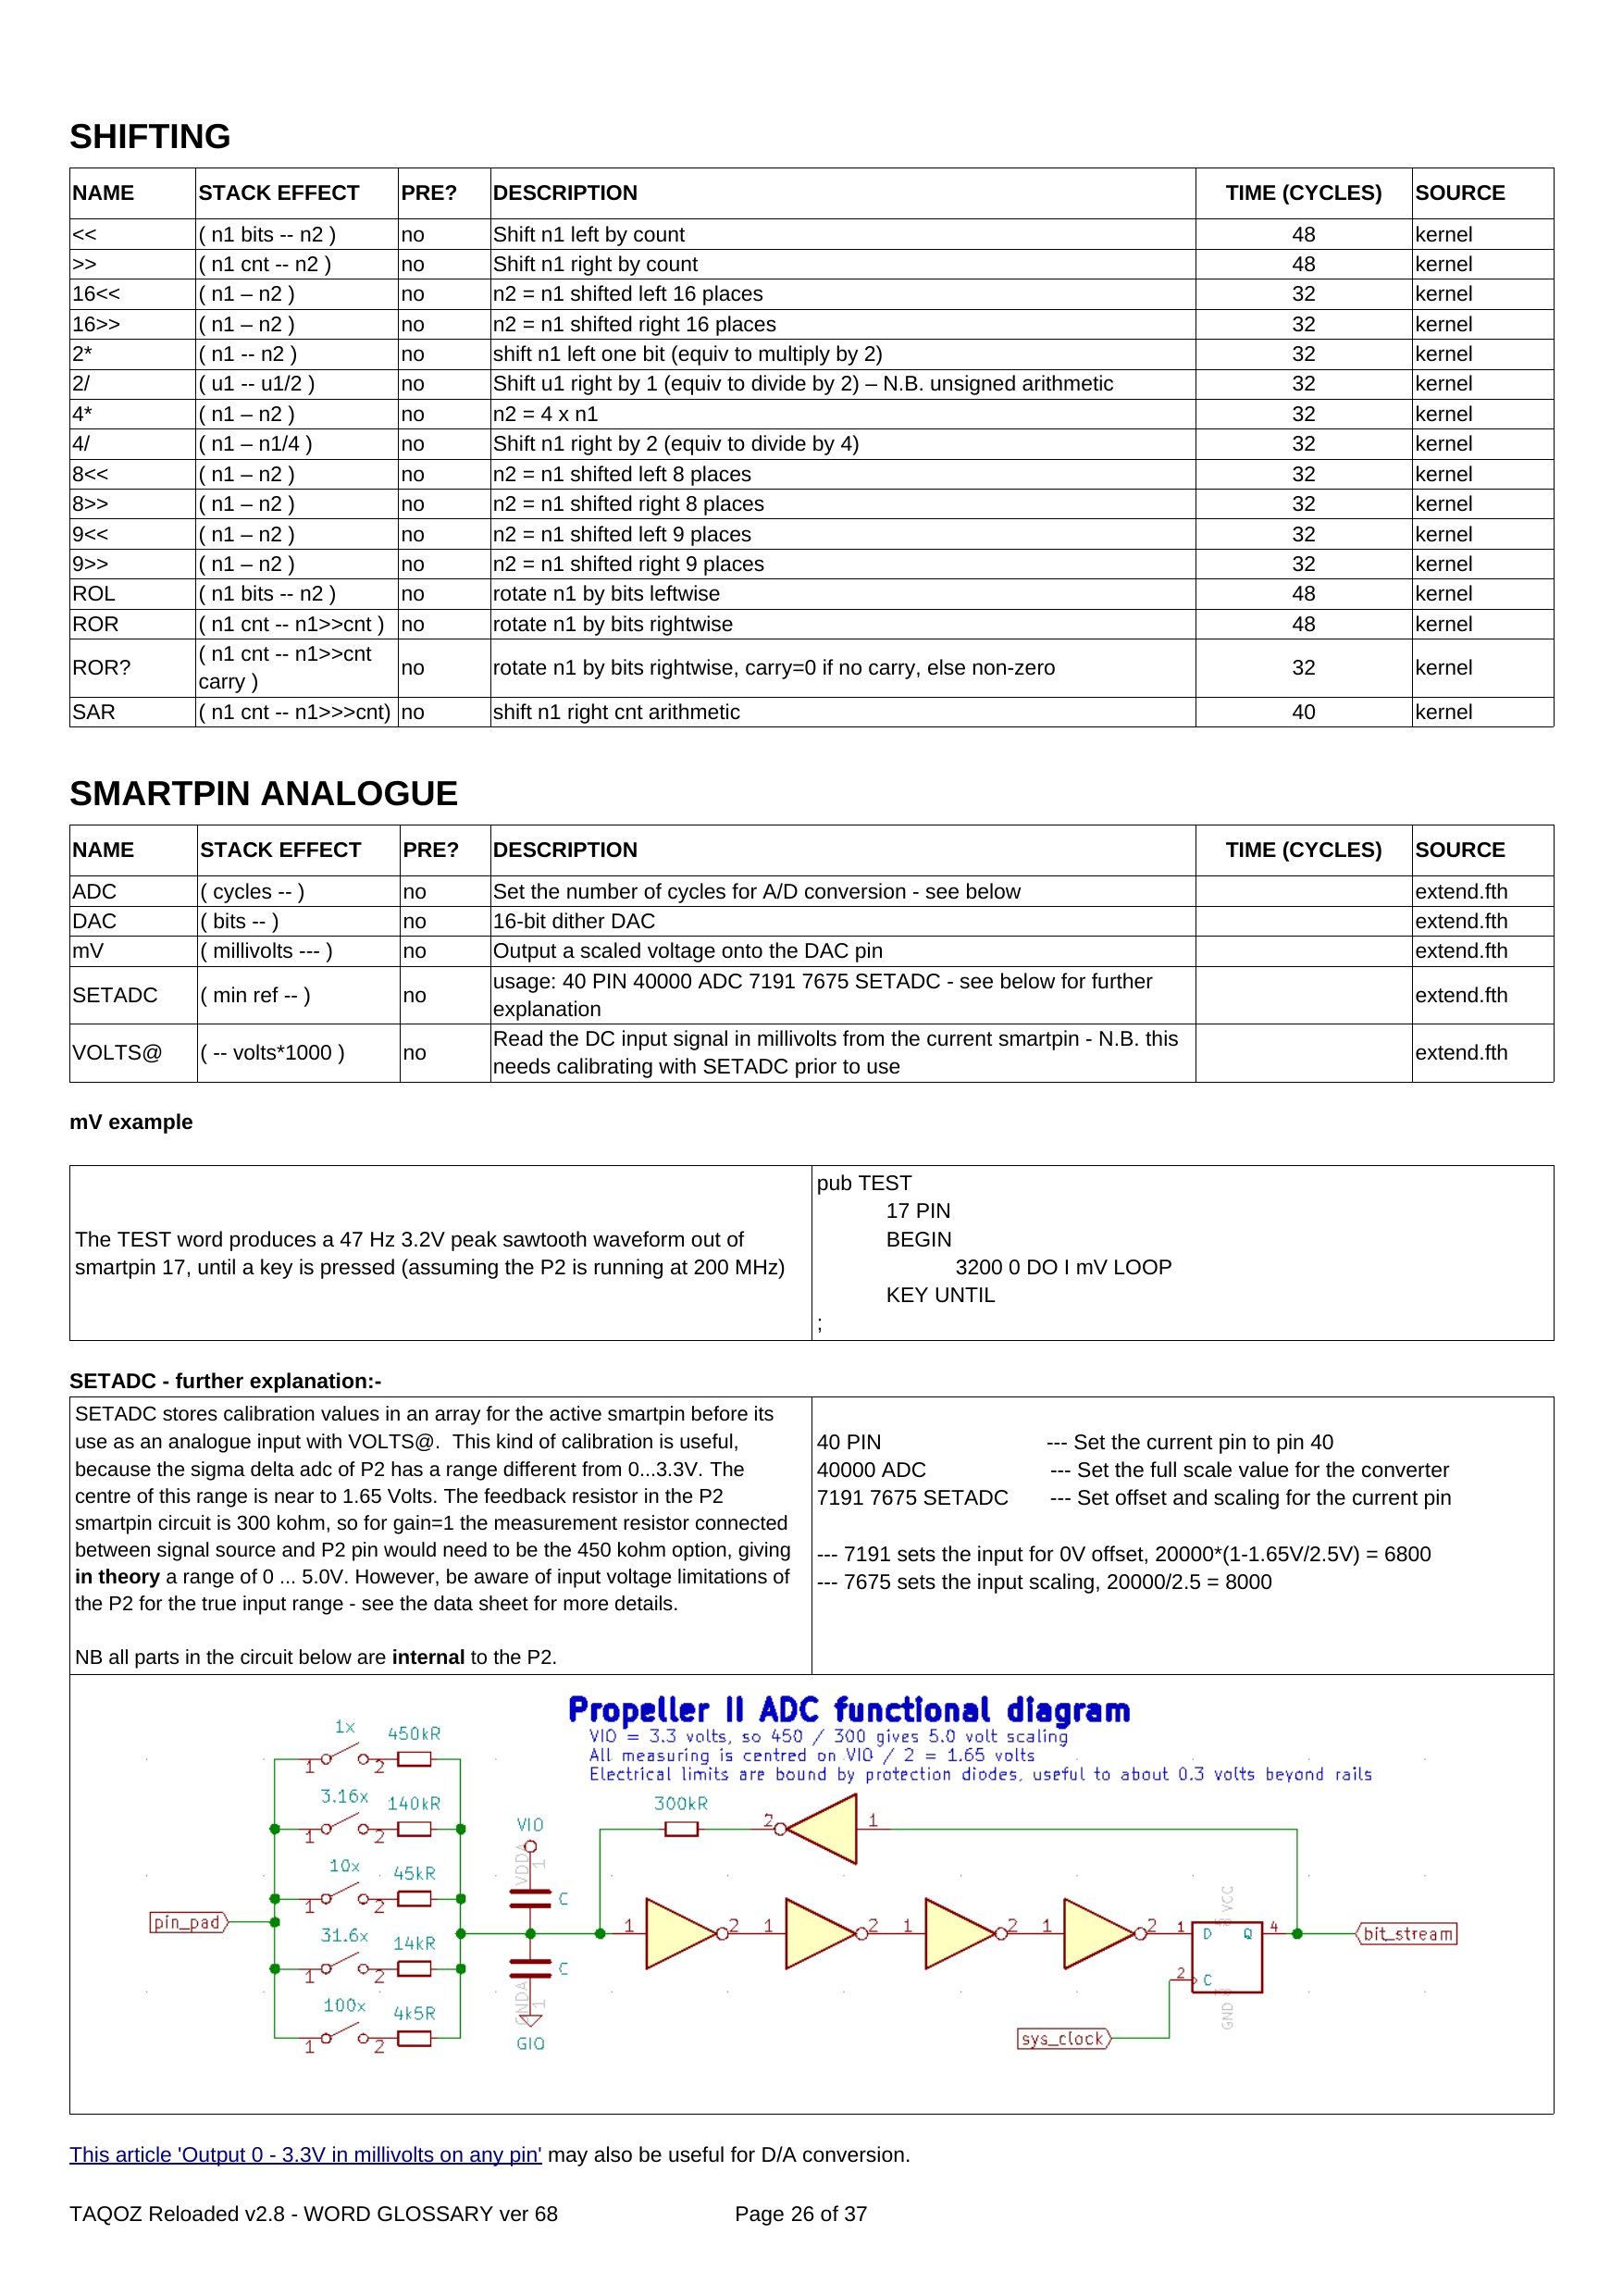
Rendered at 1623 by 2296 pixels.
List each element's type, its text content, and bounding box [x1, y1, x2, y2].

table_cell ADC [70, 876, 197, 906]
table_cell n2 = 4 x n1 [491, 400, 1196, 428]
table_cell ( n1 – n2 ) [196, 279, 398, 309]
table_header STACK EFFECT [196, 168, 398, 218]
table_cell 48 [1196, 219, 1412, 249]
table_cell Set the number of cycles for A/D conversion - see below [491, 876, 1196, 906]
table_cell ( n1 – n2 ) [196, 519, 398, 549]
table_cell usage: 40 PIN 40000 ADC 7191 7675 SETADC - see below for further explanation [491, 967, 1196, 1024]
table_cell mV [70, 937, 197, 966]
table_cell 32 [1196, 519, 1412, 549]
table_cell ( n1 cnt -- n1>>cnt carry ) [196, 639, 398, 696]
table_cell Shift n1 left by count [491, 219, 1196, 249]
table_cell [1196, 967, 1412, 1024]
table_cell n2 = n1 shifted left 9 places [491, 519, 1196, 549]
table_cell kernel [1413, 639, 1554, 696]
table_cell 8>> [70, 490, 195, 518]
table_cell >> [70, 250, 195, 279]
table_cell 16<< [70, 279, 195, 309]
table_cell shift n1 right cnt arithmetic [491, 698, 1196, 726]
table_cell n2 = n1 shifted right 8 places [491, 490, 1196, 518]
table_cell [70, 1675, 1554, 2114]
table_cell extend.fth [1413, 1024, 1554, 1082]
table_header STACK EFFECT [198, 825, 400, 875]
table_header 40 PIN --- Set the current pin to pin 40 40000 ADC --- Set the full scale value for the converter 7191 7675 SETADC --- Set offset and scaling for the current pin --- 7191 sets the input for 0V offset, 20000*(1-1.65V/2.5V) = 6800 --- 7675 sets the input scaling, 20000/2.5 = 8000 [812, 1397, 1554, 1674]
table_cell no [399, 219, 490, 249]
table_cell 48 [1196, 579, 1412, 609]
table_cell n2 = n1 shifted left 8 places [491, 460, 1196, 489]
table_cell no [399, 490, 490, 518]
table_cell kernel [1413, 429, 1554, 459]
table_cell kernel [1413, 250, 1554, 279]
table_cell shift n1 left one bit (equiv to multiply by 2) [491, 340, 1196, 368]
table_cell no [399, 250, 490, 279]
table_cell Shift n1 right by 2 (equiv to divide by 4) [491, 429, 1196, 459]
table_cell kernel [1413, 279, 1554, 309]
table_cell kernel [1413, 698, 1554, 726]
table_header SOURCE [1413, 168, 1554, 218]
table_cell ( n1 bits -- n2 ) [196, 219, 398, 249]
table_cell kernel [1413, 310, 1554, 339]
table_cell n2 = n1 shifted left 16 places [491, 279, 1196, 309]
table_header SETADC stores calibration values in an array for the active smartpin before its use as an analogue input with VOLTS@. This kind of calibration is useful, because the sigma delta adc of P2 has a range different from 0...3.3V. The centre of this range is near to 1.65 Volts. The feedback resistor in the P2 smartpin circuit is 300 kohm, so for gain=1 the measurement resistor connected between signal source and P2 pin would need to be the 450 kohm option, giving in theory a range of 0 ... 5.0V. However, be aware of input voltage limitations of the P2 for the true input range - see the data sheet for more details. NB all parts in the circuit below are internal to the P2. [70, 1397, 811, 1674]
table_cell [1196, 937, 1412, 966]
table_cell no [399, 639, 490, 696]
table_cell ( n1 – n2 ) [196, 490, 398, 518]
table_cell no [399, 340, 490, 368]
table_header PRE? [401, 825, 490, 875]
table_cell rotate n1 by bits leftwise [491, 579, 1196, 609]
table_cell n2 = n1 shifted right 16 places [491, 310, 1196, 339]
table_cell 16>> [70, 310, 195, 339]
table_header NAME [70, 168, 195, 218]
table_cell [1196, 876, 1412, 906]
text mV example [69, 1110, 1554, 1134]
table_cell 32 [1196, 429, 1412, 459]
table_cell no [401, 907, 490, 936]
table_cell ( n1 bits -- n2 ) [196, 579, 398, 609]
table_header The TEST word produces a 47 Hz 3.2V peak sawtooth waveform out of smartpin 17, until a key is pressed (assuming the P2 is running at 200 MHz) [70, 1166, 811, 1340]
table_cell ( -- volts*1000 ) [198, 1024, 400, 1082]
table_cell kernel [1413, 400, 1554, 428]
table_cell kernel [1413, 579, 1554, 609]
table_cell ( n1 -- n2 ) [196, 340, 398, 368]
table_cell [1196, 907, 1412, 936]
table_cell << [70, 219, 195, 249]
table_cell 9<< [70, 519, 195, 549]
table_cell ROR? [70, 639, 195, 696]
table_cell no [399, 279, 490, 309]
table_cell ROR [70, 610, 195, 639]
table_cell 32 [1196, 279, 1412, 309]
table_cell VOLTS@ [70, 1024, 197, 1082]
table_cell no [399, 550, 490, 578]
table_cell kernel [1413, 219, 1554, 249]
table_cell ( u1 -- u1/2 ) [196, 370, 398, 399]
table_cell no [399, 519, 490, 549]
text SETADC - further explanation:- [69, 1369, 1554, 1393]
table_cell ( n1 – n2 ) [196, 550, 398, 578]
table_cell extend.fth [1413, 937, 1554, 966]
picture [126, 1687, 1486, 2081]
table_cell 2* [70, 340, 195, 368]
table_cell ( n1 – n2 ) [196, 310, 398, 339]
table_header PRE? [399, 168, 490, 218]
table_cell ( millivolts --- ) [198, 937, 400, 966]
table_cell no [399, 370, 490, 399]
table_cell ( n1 – n2 ) [196, 400, 398, 428]
table_cell extend.fth [1413, 907, 1554, 936]
subtitle SMARTPIN ANALOGUE [69, 773, 1554, 813]
table_cell no [401, 1024, 490, 1082]
table_cell 32 [1196, 310, 1412, 339]
table_header DESCRIPTION [491, 168, 1196, 218]
table_cell rotate n1 by bits rightwise, carry=0 if no carry, else non-zero [491, 639, 1196, 696]
table_cell 4* [70, 400, 195, 428]
table_cell Shift n1 right by count [491, 250, 1196, 279]
table_cell no [401, 967, 490, 1024]
table_cell kernel [1413, 370, 1554, 399]
table_cell 48 [1196, 610, 1412, 639]
table_cell kernel [1413, 340, 1554, 368]
table_header TIME (CYCLES) [1196, 168, 1412, 218]
table_header SOURCE [1413, 825, 1554, 875]
table_cell 32 [1196, 460, 1412, 489]
table_cell 4/ [70, 429, 195, 459]
table_cell 32 [1196, 639, 1412, 696]
table_cell no [399, 400, 490, 428]
table_cell 32 [1196, 400, 1412, 428]
table_cell 40 [1196, 698, 1412, 726]
table_cell ( bits -- ) [198, 907, 400, 936]
table_cell no [401, 937, 490, 966]
table_cell kernel [1413, 519, 1554, 549]
table_cell ( n1 cnt -- n2 ) [196, 250, 398, 279]
table_header NAME [70, 825, 197, 875]
table_cell kernel [1413, 550, 1554, 578]
table_cell rotate n1 by bits rightwise [491, 610, 1196, 639]
text This article 'Output 0 - 3.3V in millivolts on any pin' may also be useful for D/A conversion. [69, 2141, 1554, 2166]
table_cell no [401, 876, 490, 906]
table_cell ( n1 cnt -- n1>>>cnt) [196, 698, 398, 726]
table_header pub TEST 17 PIN BEGIN 3200 0 DO I mV LOOP KEY UNTIL ; [812, 1166, 1554, 1340]
table_cell extend.fth [1413, 876, 1554, 906]
table_header TIME (CYCLES) [1196, 825, 1412, 875]
table_cell no [399, 610, 490, 639]
table_cell 2/ [70, 370, 195, 399]
table_cell 16-bit dither DAC [491, 907, 1196, 936]
table_cell SAR [70, 698, 195, 726]
table_cell ( cycles -- ) [198, 876, 400, 906]
table_cell 32 [1196, 370, 1412, 399]
table_cell 48 [1196, 250, 1412, 279]
table_cell kernel [1413, 610, 1554, 639]
table_cell ROL [70, 579, 195, 609]
table_cell SETADC [70, 967, 197, 1024]
table_cell extend.fth [1413, 967, 1554, 1024]
table_header DESCRIPTION [491, 825, 1196, 875]
table_cell ( n1 – n2 ) [196, 460, 398, 489]
table_cell no [399, 460, 490, 489]
table_cell no [399, 429, 490, 459]
table_cell ( min ref -- ) [198, 967, 400, 1024]
table_cell ( n1 – n1/4 ) [196, 429, 398, 459]
table_cell 8<< [70, 460, 195, 489]
table_cell kernel [1413, 490, 1554, 518]
table_cell [1196, 1024, 1412, 1082]
table_cell 9>> [70, 550, 195, 578]
table_cell Read the DC input signal in millivolts from the current smartpin - N.B. this needs calibrating with SETADC prior to use [491, 1024, 1196, 1082]
table_cell kernel [1413, 460, 1554, 489]
table_cell Output a scaled voltage onto the DAC pin [491, 937, 1196, 966]
table_cell no [399, 310, 490, 339]
table_cell no [399, 698, 490, 726]
table_cell 32 [1196, 490, 1412, 518]
table_cell no [399, 579, 490, 609]
table_cell 32 [1196, 340, 1412, 368]
table_cell Shift u1 right by 1 (equiv to divide by 2) – N.B. unsigned arithmetic [491, 370, 1196, 399]
subtitle SHIFTING [69, 116, 1554, 155]
table_cell n2 = n1 shifted right 9 places [491, 550, 1196, 578]
table_cell DAC [70, 907, 197, 936]
table_cell ( n1 cnt -- n1>>cnt ) [196, 610, 398, 639]
table_cell 32 [1196, 550, 1412, 578]
